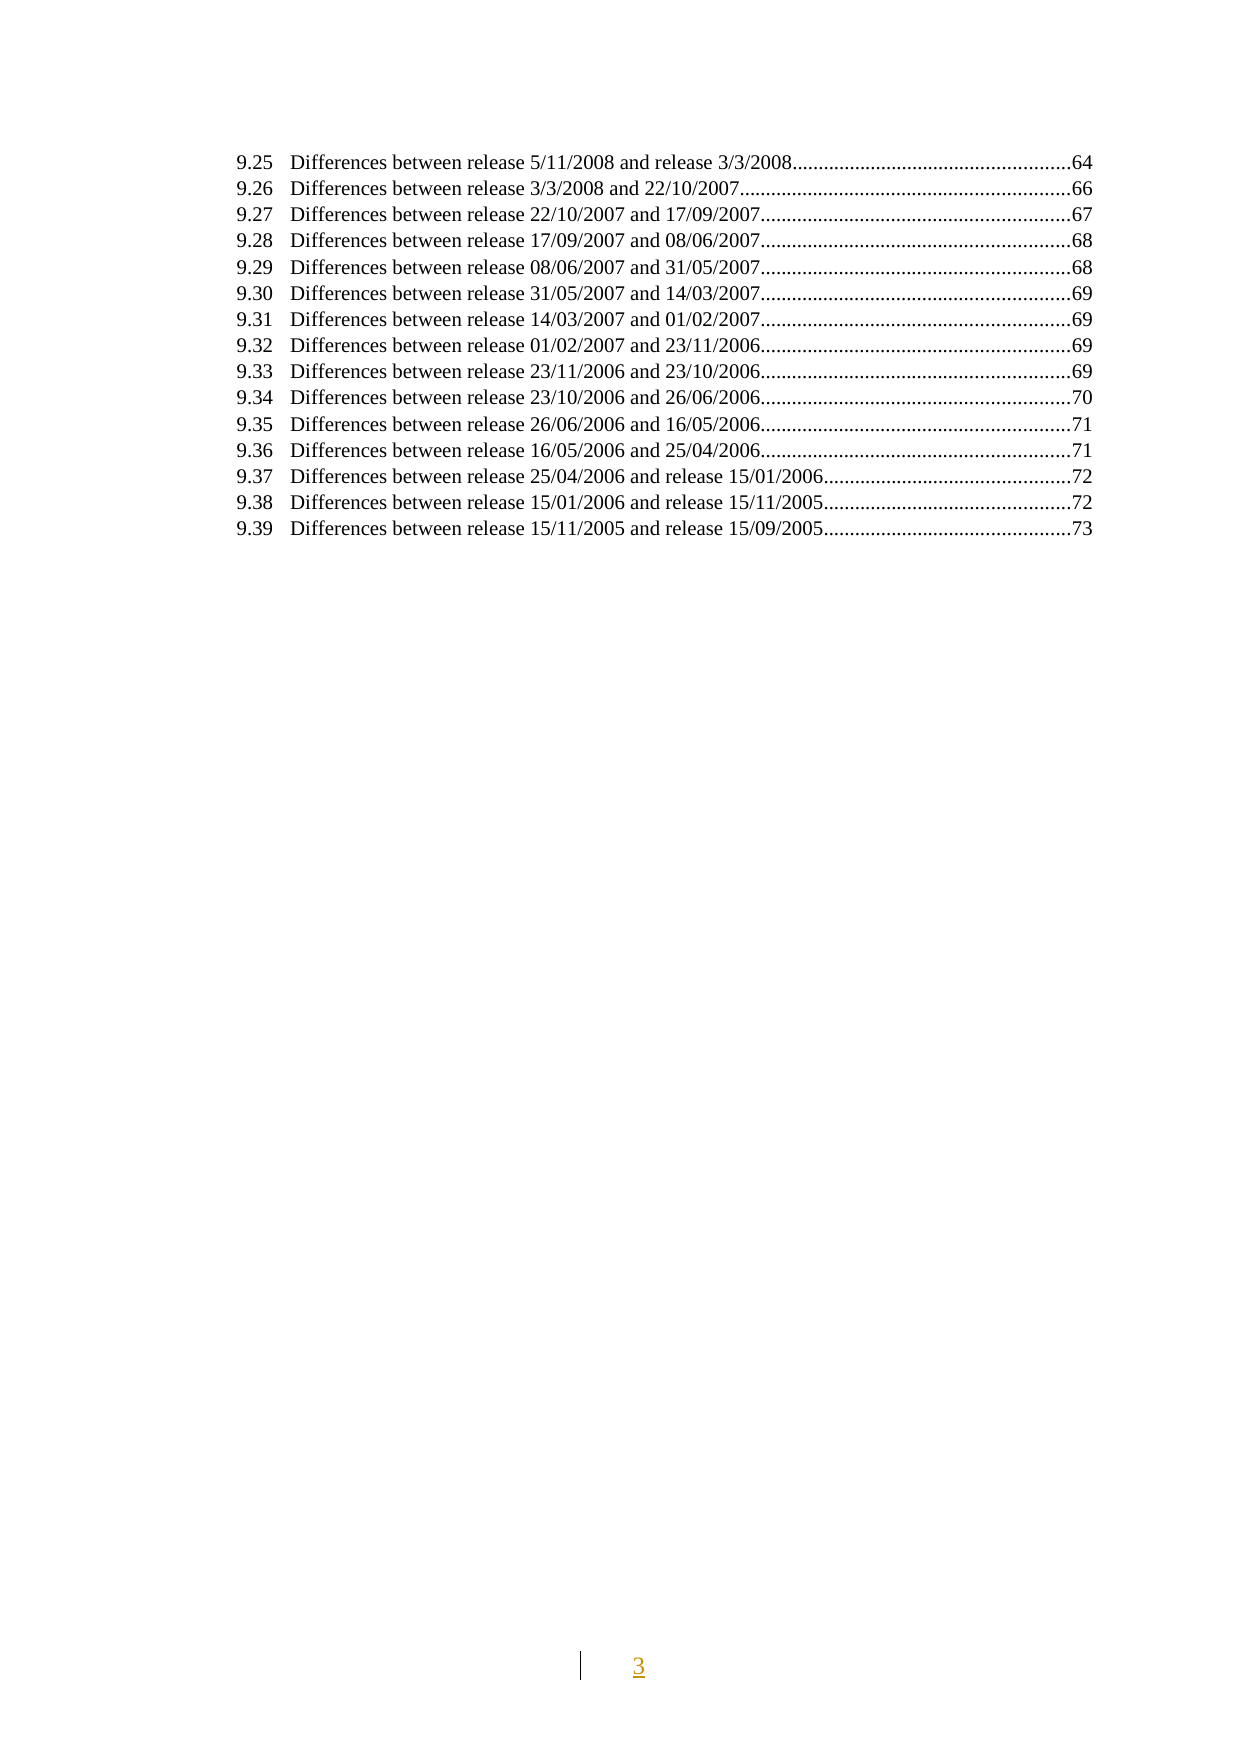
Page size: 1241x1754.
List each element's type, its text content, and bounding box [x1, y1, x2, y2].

text 9.28 Differences between release 17/09/2007 and 08/06/2007 68 [236, 228, 1092, 252]
text 9.38 Differences between release 15/01/2006 and release 15/11/2005 72 [236, 490, 1092, 514]
text 9.30 Differences between release 31/05/2007 and 14/03/2007 69 [236, 281, 1092, 305]
text 9.29 Differences between release 08/06/2007 and 31/05/2007 68 [236, 254, 1092, 279]
text 9.36 Differences between release 16/05/2006 and 25/04/2006 71 [236, 438, 1092, 462]
text 9.37 Differences between release 25/04/2006 and release 15/01/2006 72 [236, 464, 1092, 488]
text 9.31 Differences between release 14/03/2007 and 01/02/2007 69 [236, 307, 1092, 331]
text 9.26 Differences between release 3/3/2008 and 22/10/2007 66 [236, 176, 1092, 200]
text 9.33 Differences between release 23/11/2006 and 23/10/2006 69 [236, 359, 1092, 383]
text 9.39 Differences between release 15/11/2005 and release 15/09/2005 73 [236, 516, 1092, 540]
text 9.35 Differences between release 26/06/2006 and 16/05/2006 71 [236, 411, 1092, 436]
text 9.25 Differences between release 5/11/2008 and release 3/3/2008 64 [236, 150, 1092, 174]
text 9.27 Differences between release 22/10/2007 and 17/09/2007 67 [236, 202, 1092, 226]
text 9.32 Differences between release 01/02/2007 and 23/11/2006 69 [236, 333, 1092, 357]
text 9.34 Differences between release 23/10/2006 and 26/06/2006 70 [236, 385, 1092, 409]
